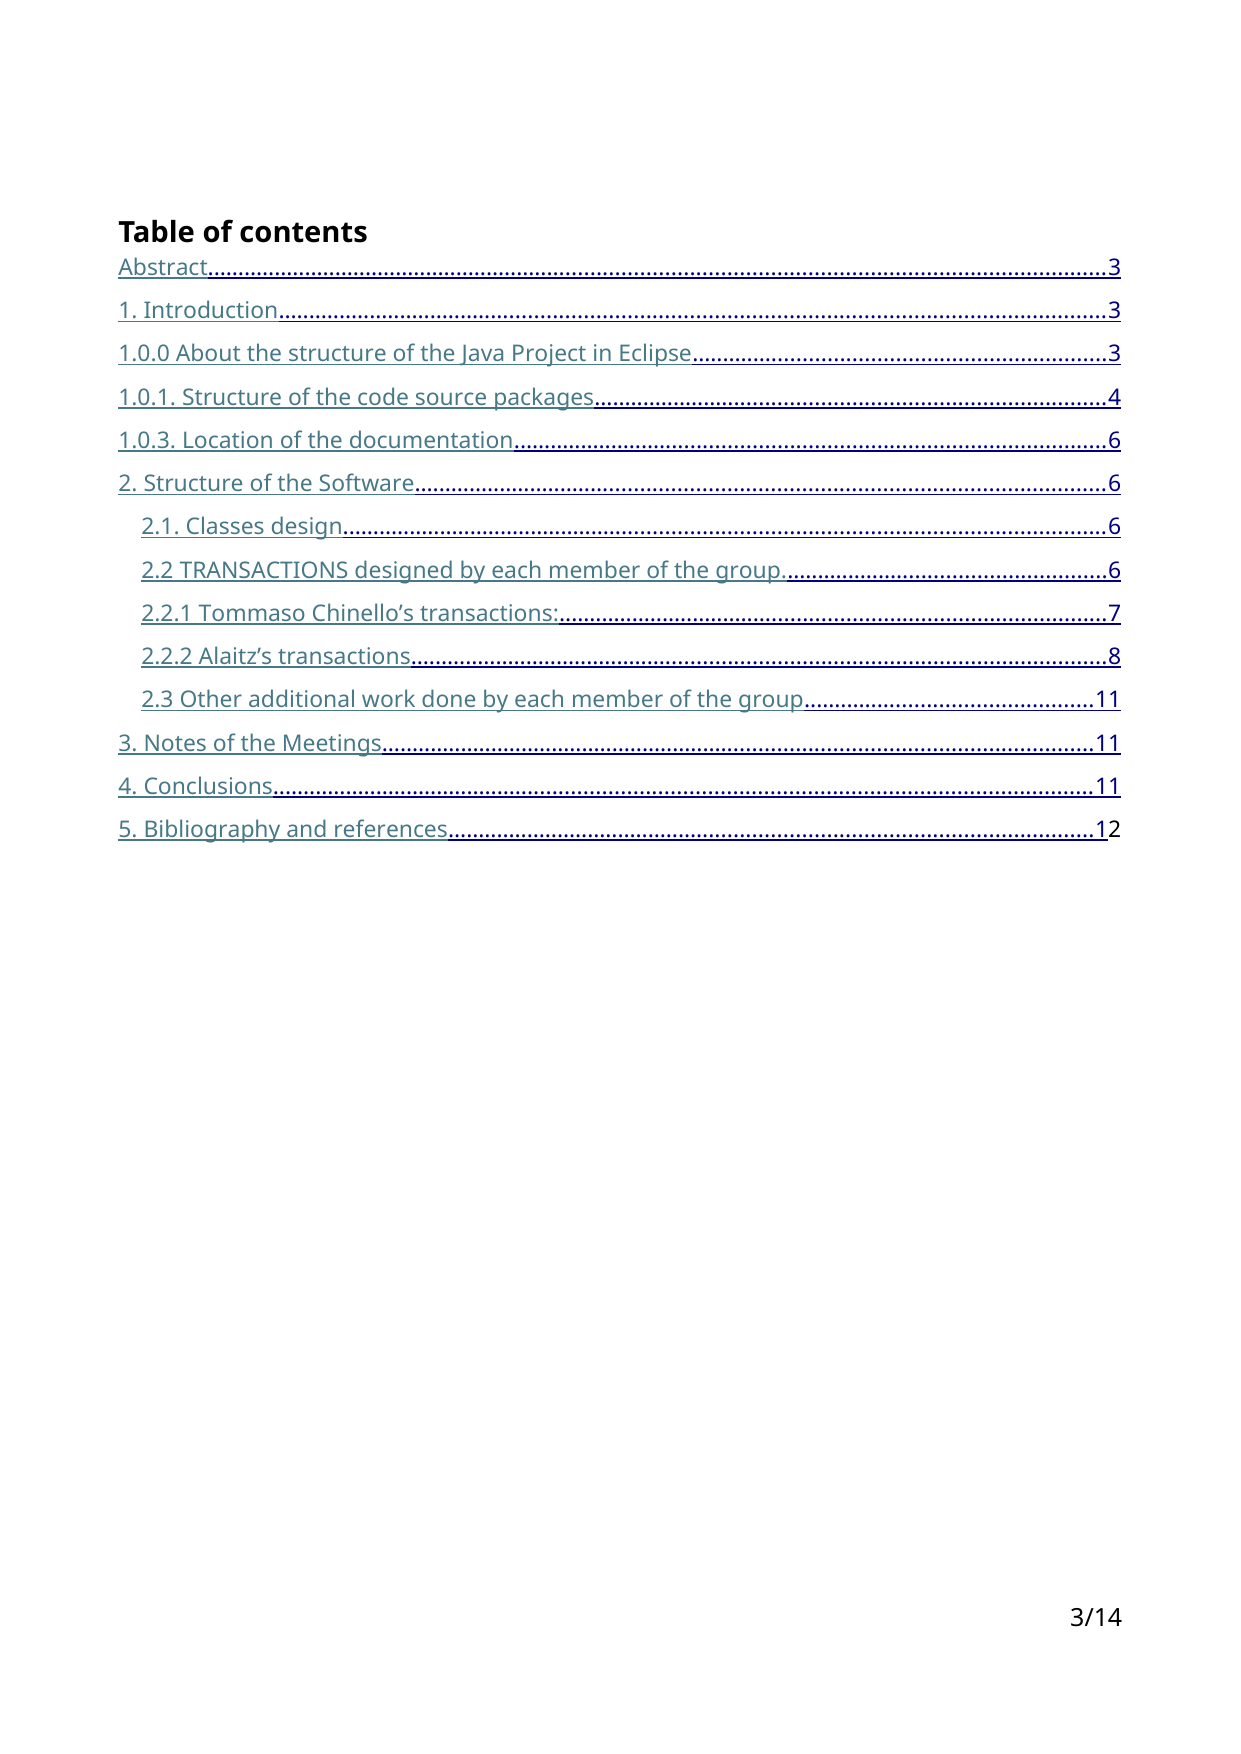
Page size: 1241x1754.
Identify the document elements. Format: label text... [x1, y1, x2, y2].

text 1.0.3. Location of the documentation 6 [118, 424, 1122, 455]
text 2.2.1 Tommaso Chinello’s transactions: 7 [141, 597, 1122, 628]
text 1.0.0 About the structure of the Java Project in Eclipse 3 [118, 337, 1122, 369]
text 3. Notes of the Meetings 11 [118, 726, 1122, 758]
text 2.1. Classes design 6 [141, 510, 1122, 542]
text 1.0.1. Structure of the code source packages 4 [118, 381, 1122, 412]
text Abstract 3 [118, 251, 1122, 282]
text 5. Bibliography and references 12 [118, 813, 1122, 844]
text 2. Structure of the Software 6 [118, 467, 1122, 498]
text 4. Conclusions 11 [118, 770, 1122, 801]
text Table of contents [118, 211, 1122, 251]
text 2.3 Other additional work done by each member of the group 11 [141, 683, 1122, 714]
text 2.2 TRANSACTIONS designed by each member of the group. 6 [141, 553, 1122, 585]
text 1. Introduction 3 [118, 294, 1122, 325]
text 2.2.2 Alaitz’s transactions 8 [141, 640, 1122, 671]
